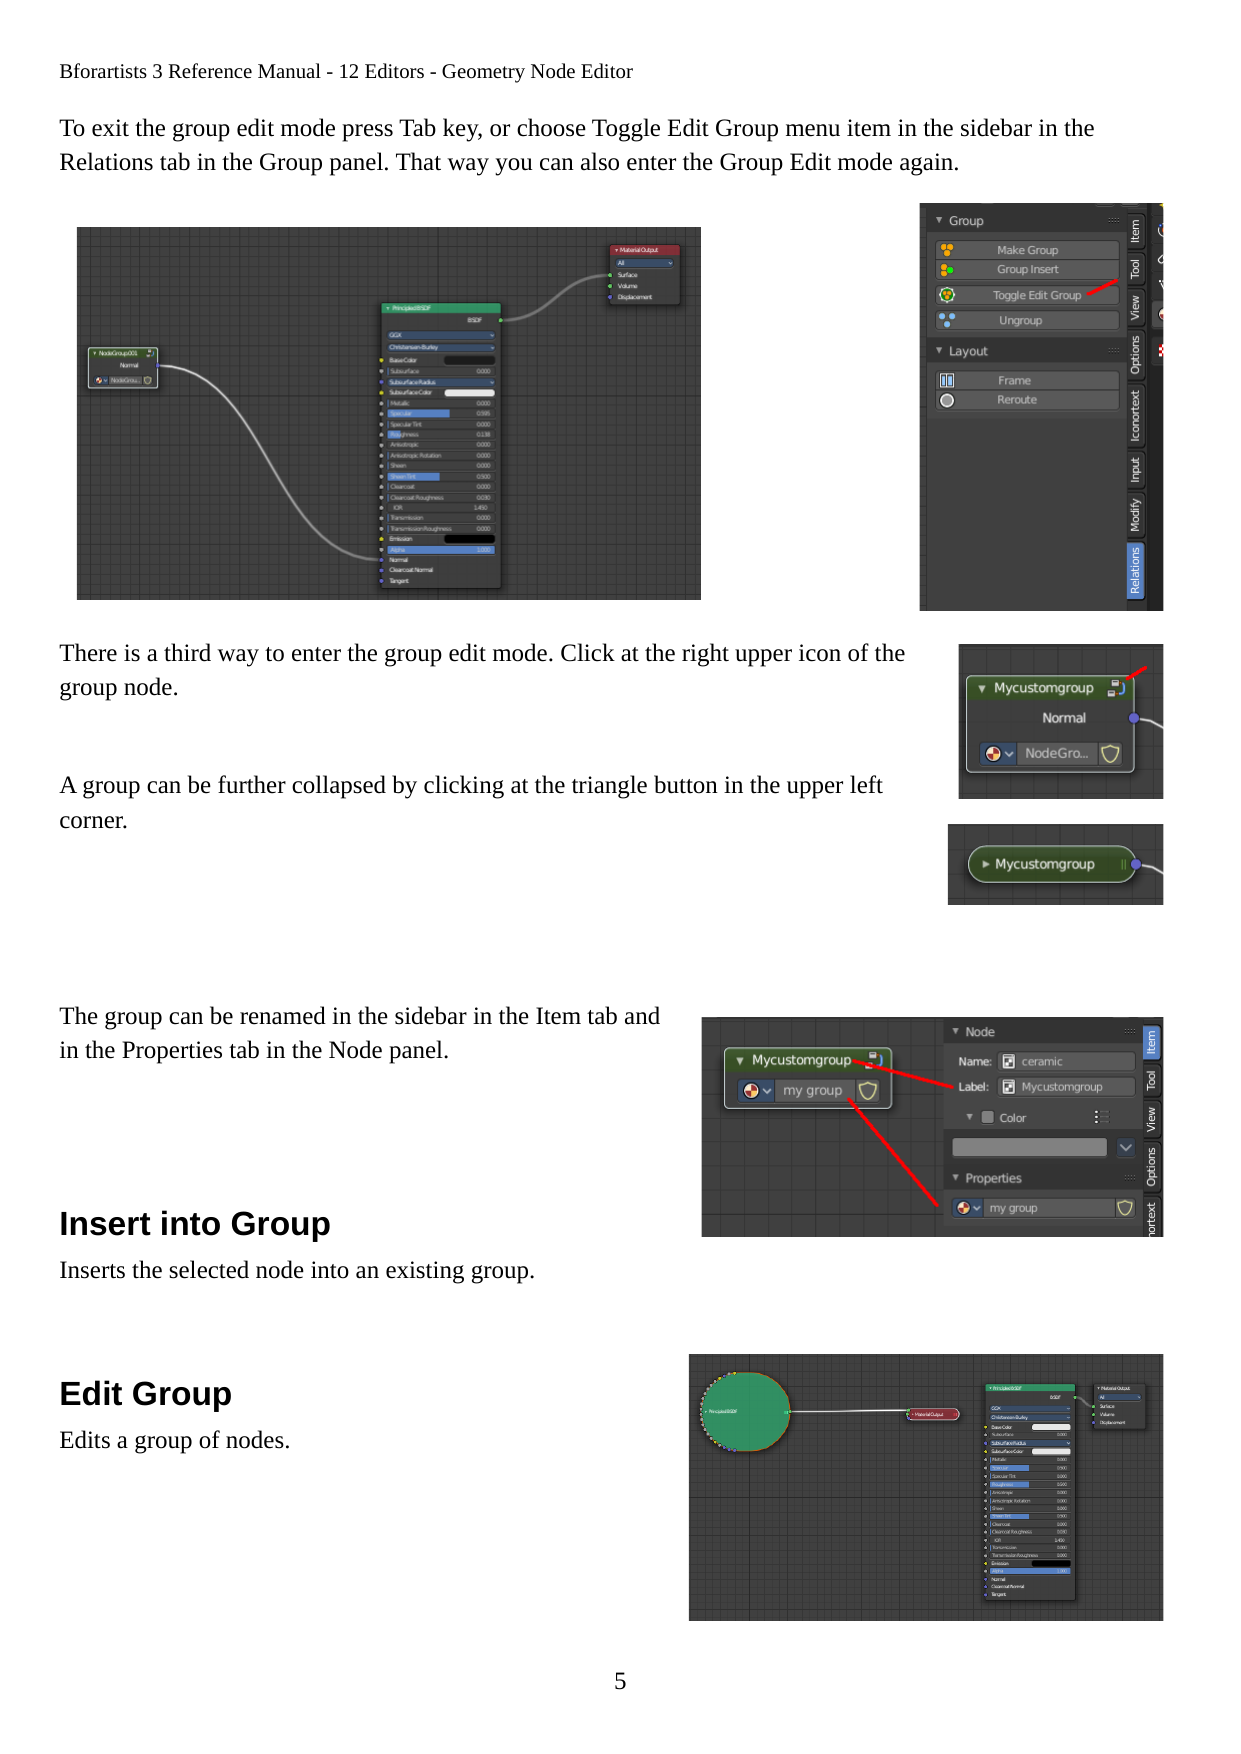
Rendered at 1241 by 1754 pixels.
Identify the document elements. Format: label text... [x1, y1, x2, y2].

text The group can be renamed in the sidebar in the Item tab and in the Properties tab in the Node panel. [59, 1001, 1181, 1064]
text [1164, 1425, 1181, 1453]
subtitle [1164, 1374, 1181, 1412]
picture [947, 824, 1164, 905]
text To exit the group edit mode press Tab key, or choose Toggle Edit Group menu item in the sidebar in the Relations tab in the Group panel. That way you can also enter the Group Edit mode again. [59, 113, 1181, 176]
picture [701, 1017, 1164, 1237]
text There is a third way to enter the group edit mode. Click at the right upper icon of the group node. [59, 638, 1181, 701]
text A group can be further collapsed by clicking at the triangle button in the upper left corner. [59, 770, 1181, 833]
picture [919, 203, 1164, 611]
picture [958, 644, 1164, 799]
text Edits a group of nodes. [59, 1425, 688, 1453]
picture [76, 227, 701, 600]
picture [688, 1354, 1164, 1621]
subtitle Insert into Group [59, 1203, 1181, 1242]
subtitle Edit Group [59, 1374, 688, 1412]
text Inserts the selected node into an existing group. [59, 1255, 1181, 1283]
